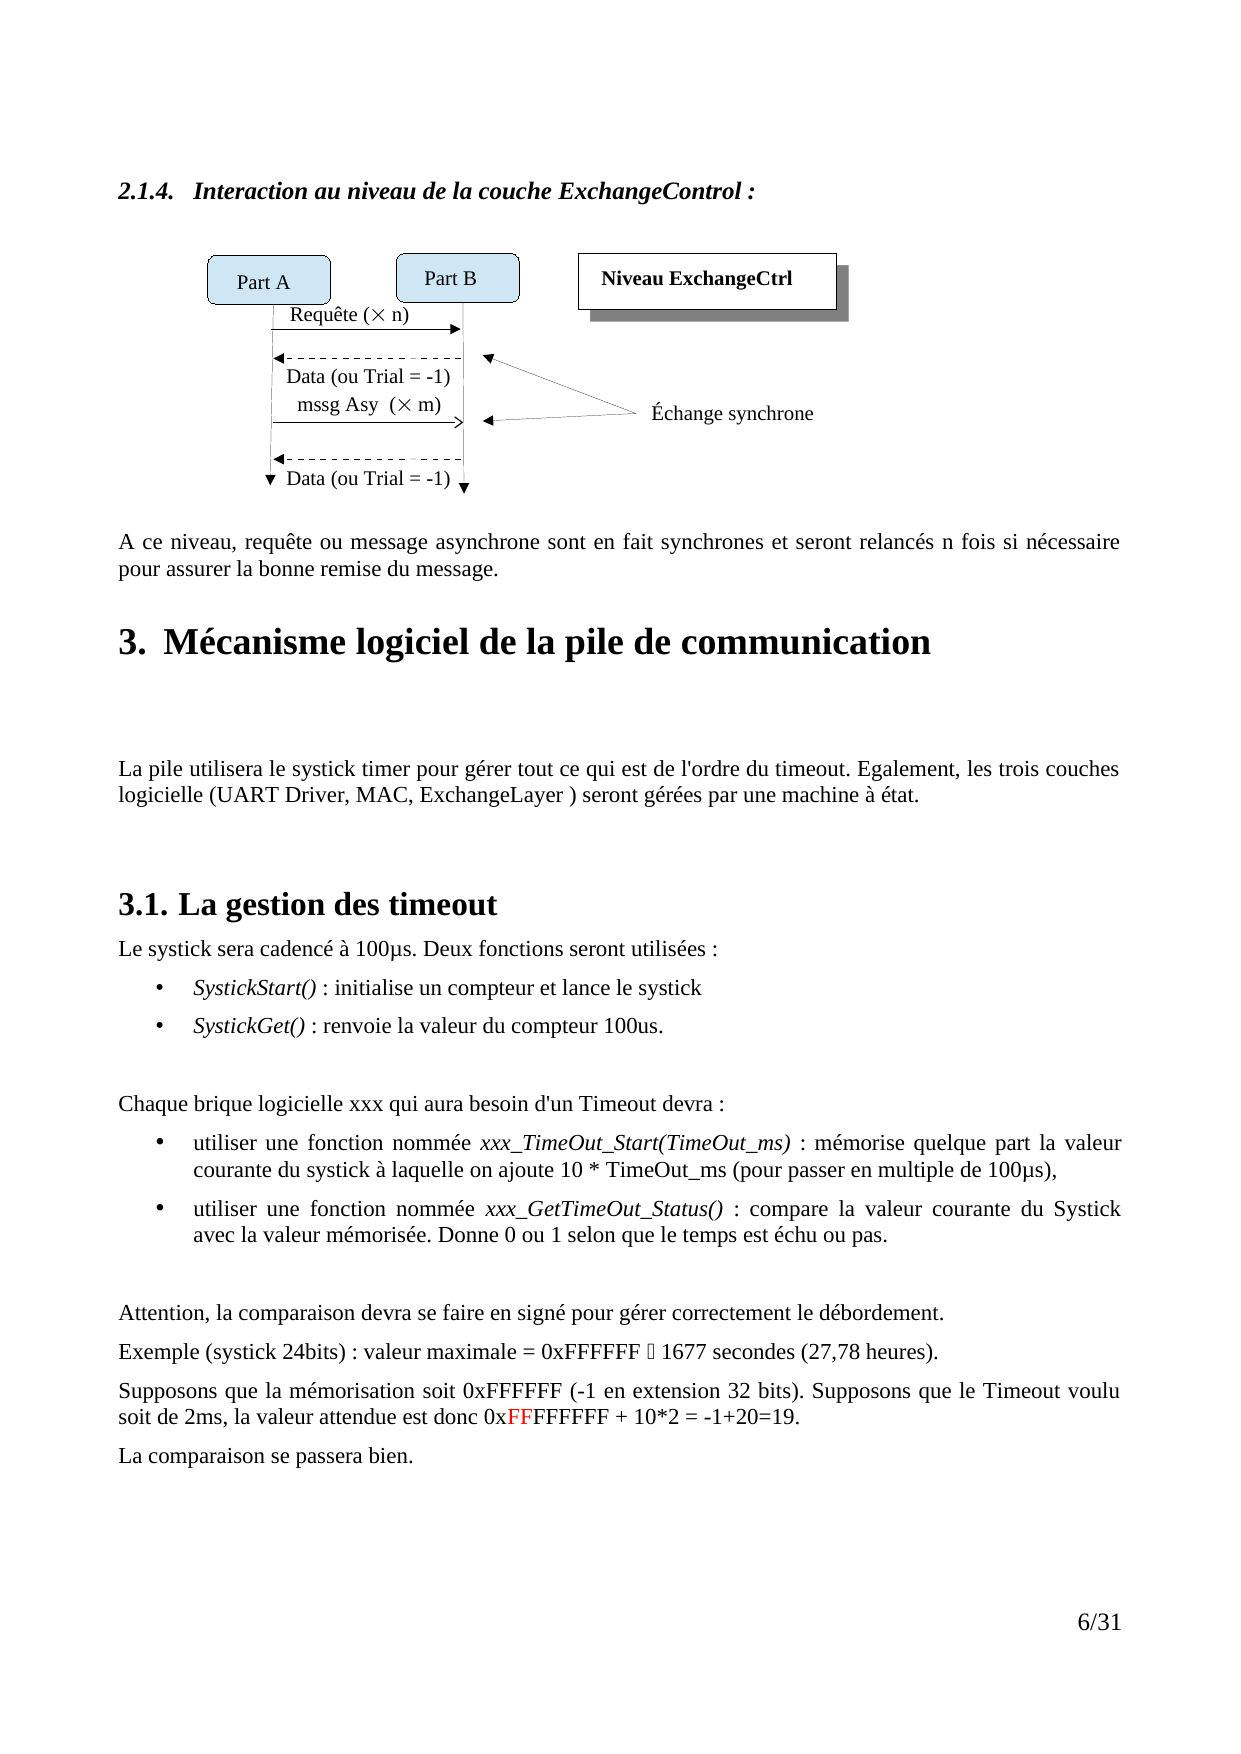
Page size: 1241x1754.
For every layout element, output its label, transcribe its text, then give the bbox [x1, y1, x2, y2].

text A ce niveau, requête ou message asynchrone sont en fait synchrones et seront relancés n fois si nécessaire pour assurer la bonne remise du message. [118, 528, 1122, 581]
subtitle La gestion des timeout [118, 884, 1122, 922]
list utiliser une fonction nommée xxx_GetTimeOut_Status() : compare la valeur courante du Systick avec la valeur mémorisée. Donne 0 ou 1 selon que le temps est échu ou pas. [156, 1195, 1122, 1248]
text Exemple (systick 24bits) : valeur maximale = 0xFFFFFF  1677 secondes (27,78 heures). [118, 1338, 1122, 1364]
text Supposons que la mémorisation soit 0xFFFFFF (-1 en extension 32 bits). Supposons que le Timeout voulu soit de 2ms, la valeur attendue est donc 0xFFFFFFFF + 10*2 = -1+20=19. [118, 1377, 1122, 1429]
list SystickStart() : initialise un compteur et lance le systick [156, 974, 1122, 1000]
subtitle Mécanisme logiciel de la pile de communication [118, 619, 1122, 662]
text Chaque brique logicielle xxx qui aura besoin d'un Timeout devra : [118, 1090, 1122, 1117]
list SystickGet() : renvoie la valeur du compteur 100us. [156, 1012, 1122, 1039]
text Le systick sera cadencé à 100µs. Deux fonctions seront utilisées : [118, 935, 1122, 961]
list utiliser une fonction nommée xxx_TimeOut_Start(TimeOut_ms) : mémorise quelque part la valeur courante du systick à laquelle on ajoute 10 * TimeOut_ms (pour passer en multiple de 100µs), [156, 1129, 1122, 1182]
text Attention, la comparaison devra se faire en signé pour gérer correctement le débordement. [118, 1299, 1122, 1326]
text La comparaison se passera bien. [118, 1442, 1122, 1468]
text La pile utilisera le systick timer pour gérer tout ce qui est de l'ordre du timeout. Egalement, les trois couches logicielle (UART Driver, MAC, ExchangeLayer ) seront gérées par une machine à état. [118, 755, 1122, 808]
subtitle Interaction au niveau de la couche ExchangeControl : [118, 176, 1122, 205]
